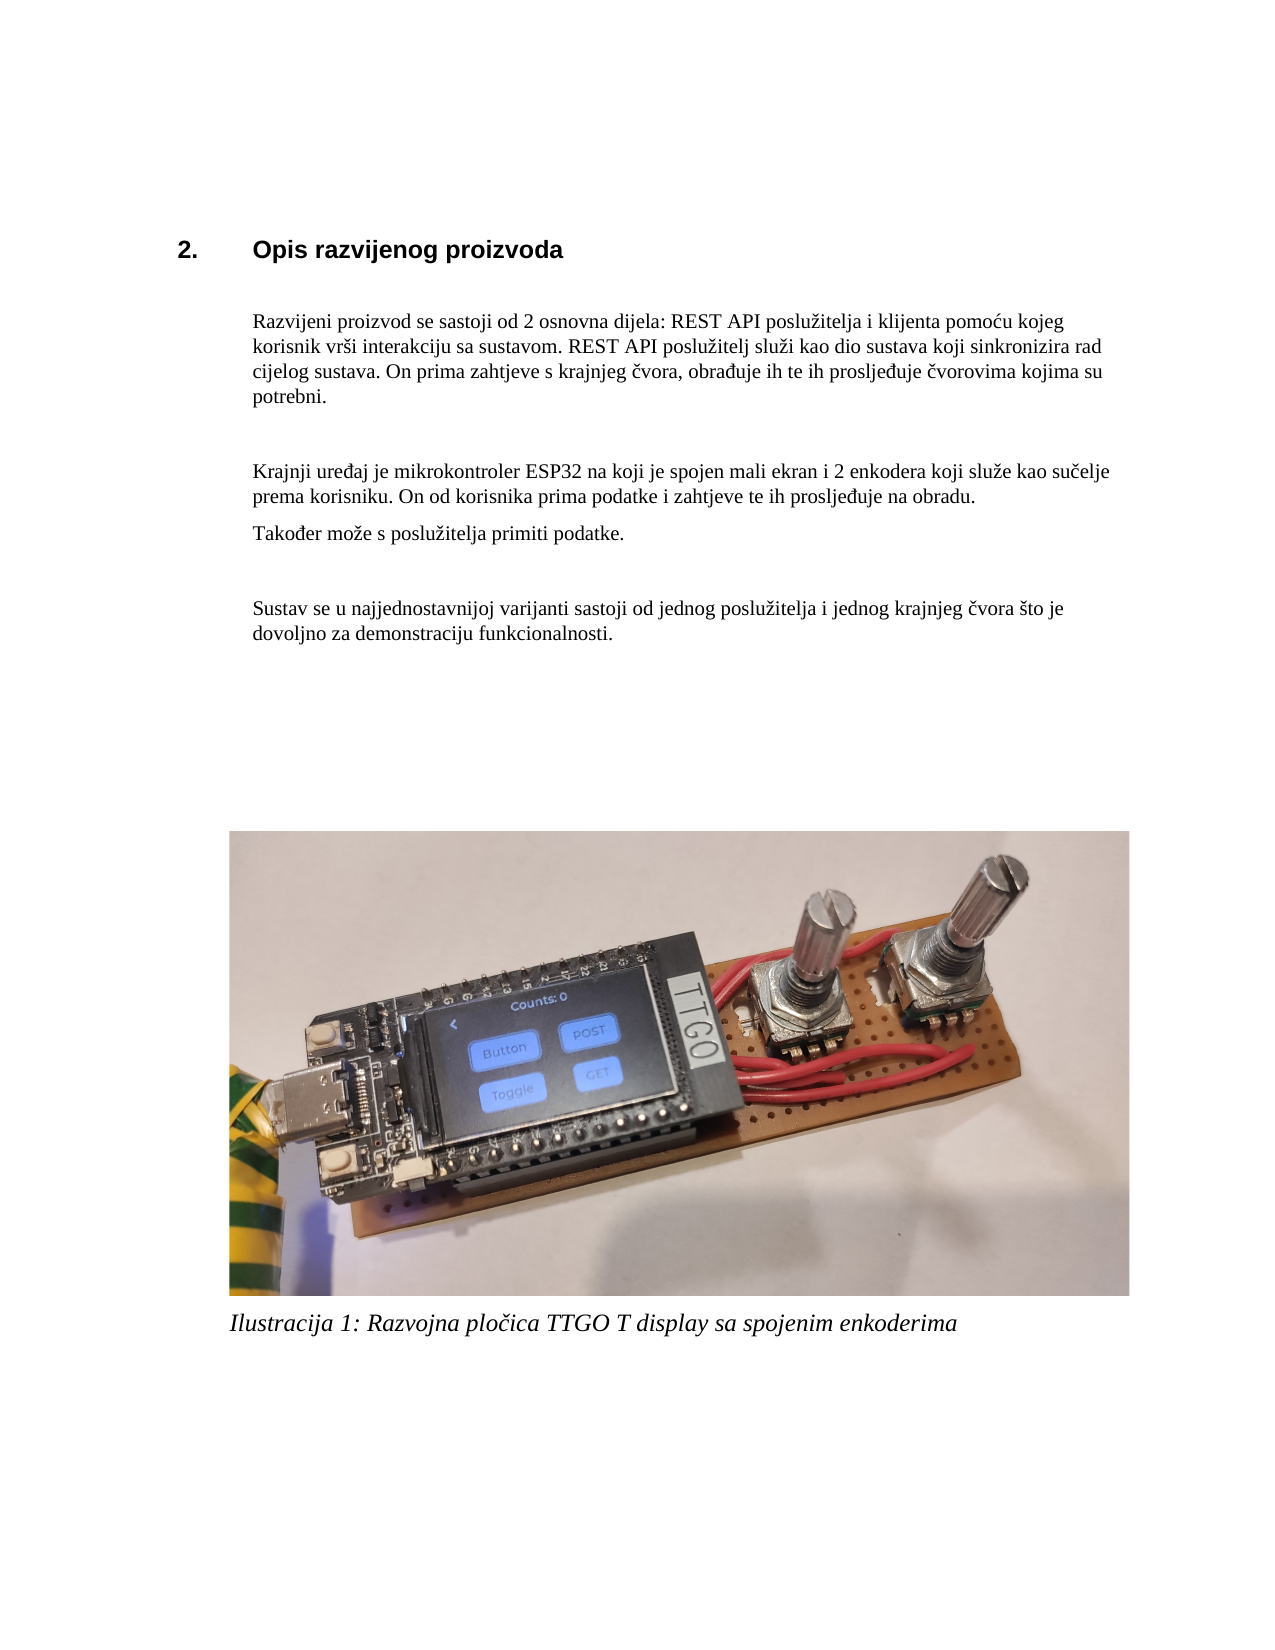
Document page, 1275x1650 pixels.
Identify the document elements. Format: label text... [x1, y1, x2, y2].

text Sustav se u najjednostavnijoj varijanti sastoji od jednog poslužitelja i jednog krajnjeg čvora što je dovoljno za demonstraciju funkcionalnosti. [252, 595, 1127, 645]
text Razvijeni proizvod se sastoji od 2 osnovna dijela: REST API poslužitelja i klijenta pomoću kojeg korisnik vrši interakciju sa sustavom. REST API poslužitelj služi kao dio sustava koji sinkronizira rad cijelog sustava. On prima zahtjeve s krajnjeg čvora, obrađuje ih te ih prosljeđuje čvorovima kojima su potrebni. [252, 308, 1127, 408]
subtitle Opis razvijenog proizvoda [177, 235, 1127, 264]
text Ilustracija 1: Razvojna pločica TTGO T display sa spojenim enkoderima [229, 1027, 1129, 1337]
picture [229, 831, 1130, 1027]
text [229, 819, 1129, 831]
text Također može s poslužitelja primiti podatke. [252, 520, 1127, 545]
text Krajnji uređaj je mikrokontroler ESP32 na koji je spojen mali ekran i 2 enkodera koji služe kao sučelje prema korisniku. On od korisnika prima podatke i zahtjeve te ih prosljeđuje na obradu. [252, 458, 1127, 508]
